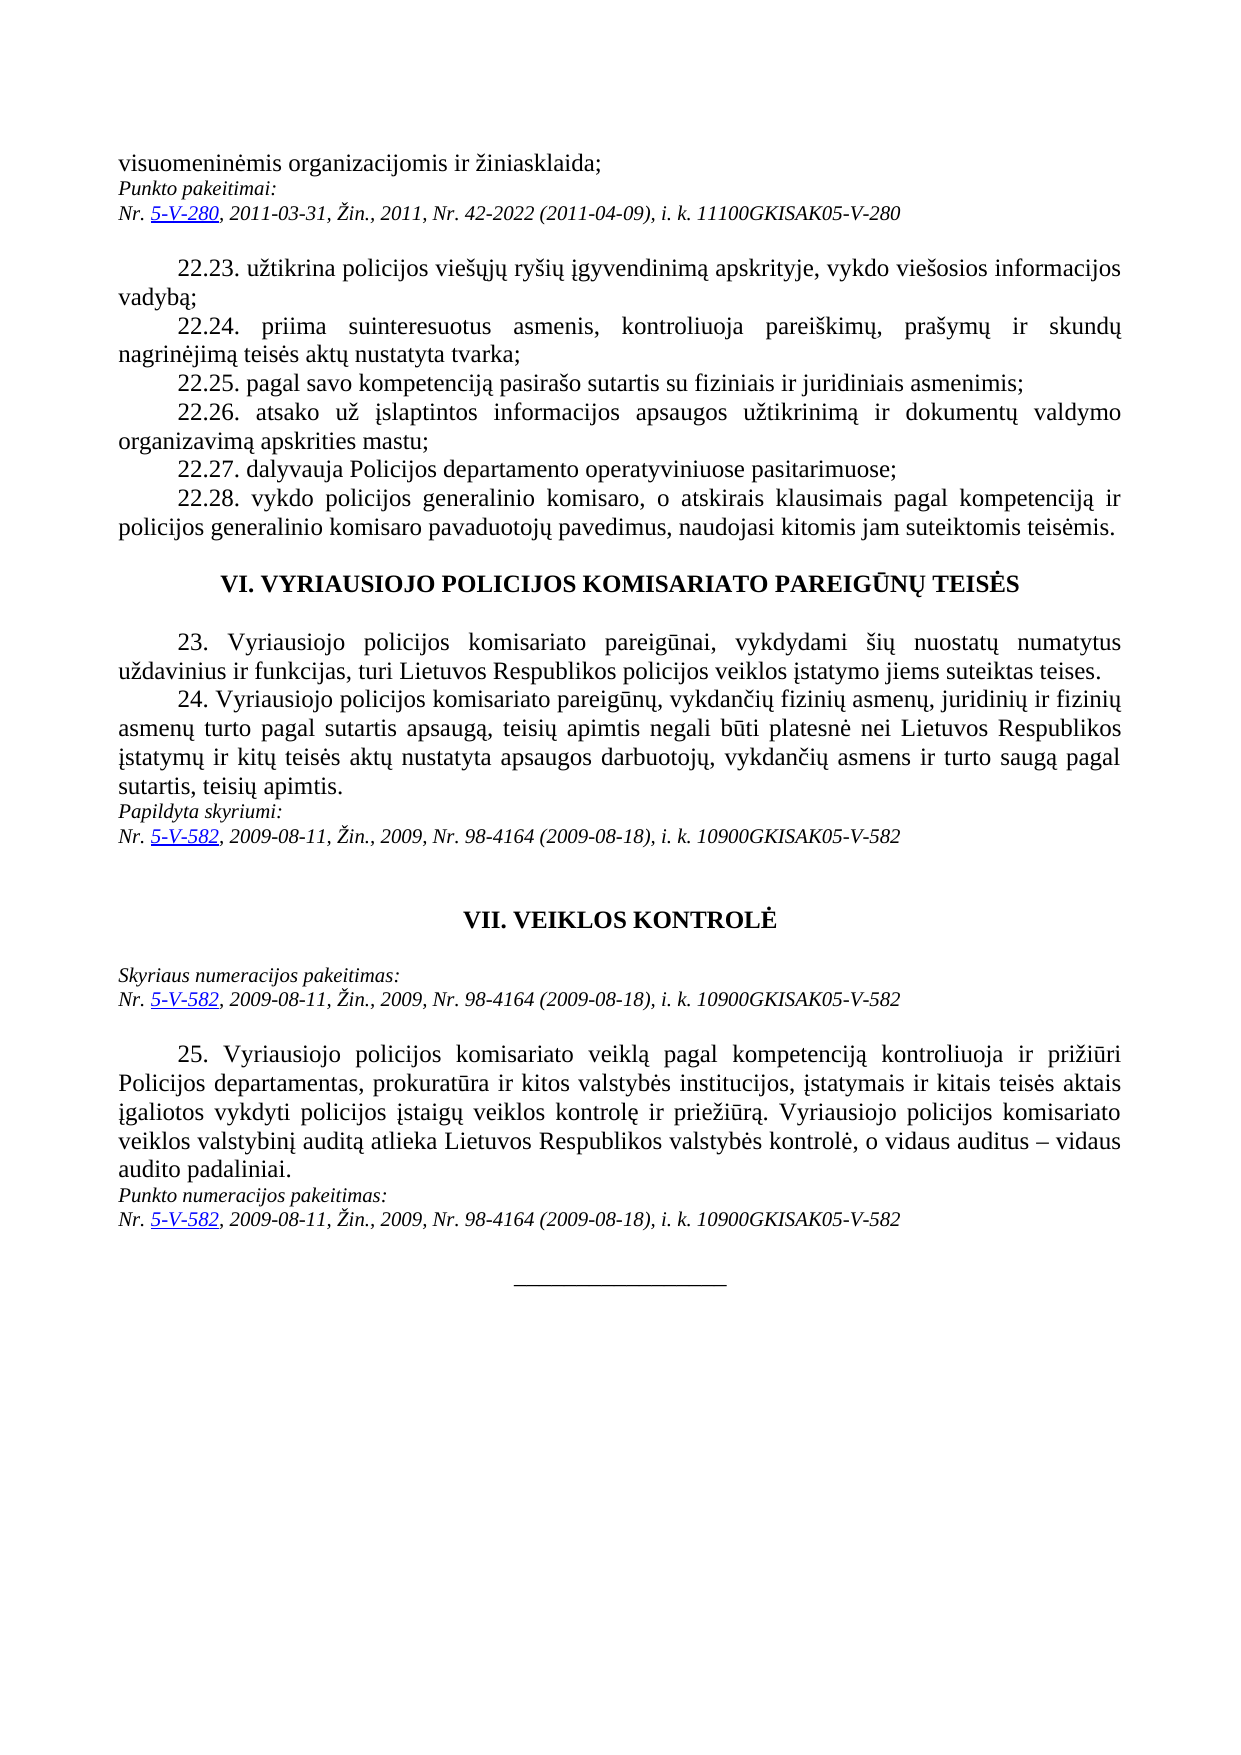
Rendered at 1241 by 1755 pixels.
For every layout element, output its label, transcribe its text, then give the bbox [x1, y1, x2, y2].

text Nr. 5-V-582, 2009-08-11, Žin., 2009, Nr. 98-4164 (2009-08-18), i. k. 10900GKISAK05-V-582 [118, 987, 1122, 1011]
text 25. Vyriausiojo policijos komisariato veiklą pagal kompetenciją kontroliuoja ir prižiūri Policijos departamentas, prokuratūra ir kitos valstybės institucijos, įstatymais ir kitais teisės aktais įgaliotos vykdyti policijos įstaigų veiklos kontrolę ir priežiūrą. Vyriausiojo policijos komisariato veiklos valstybinį auditą atlieka Lietuvos Respublikos valstybės kontrolė, o vidaus auditus – vidaus audito padaliniai. [118, 1039, 1122, 1183]
text VII. VEIKLOS KONTROLĖ [118, 905, 1122, 934]
text 22.27. dalyvauja Policijos departamento operatyviniuose pasitarimuose; [118, 454, 1122, 483]
text visuomeninėmis organizacijomis ir žiniasklaida; [118, 148, 1122, 176]
text 22.28. vykdo policijos generalinio komisaro, o atskirais klausimais pagal kompetenciją ir policijos generalinio komisaro pavaduotojų pavedimus, naudojasi kitomis jam suteiktomis teisėmis. [118, 483, 1122, 541]
text VI. VYRIAUSIOJO POLICIJOS KOMISARIATO pareigūnų teisės [118, 569, 1122, 598]
text Nr. 5-V-582, 2009-08-11, Žin., 2009, Nr. 98-4164 (2009-08-18), i. k. 10900GKISAK05-V-582 [118, 823, 1122, 848]
text 22.24. priima suinteresuotus asmenis, kontroliuoja pareiškimų, prašymų ir skundų nagrinėjimą teisės aktų nustatyta tvarka; [118, 311, 1122, 368]
text Punkto pakeitimai: [118, 176, 1122, 200]
text 23. Vyriausiojo policijos komisariato pareigūnai, vykdydami šių nuostatų numatytus uždavinius ir funkcijas, turi Lietuvos Respublikos policijos veiklos įstatymo jiems suteiktas teises. [118, 627, 1122, 684]
text Papildyta skyriumi: [118, 799, 1122, 823]
text Skyriaus numeracijos pakeitimas: [118, 963, 1122, 987]
text 22.25. pagal savo kompetenciją pasirašo sutartis su fiziniais ir juridiniais asmenimis; [118, 368, 1122, 397]
text Nr. 5-V-280, 2011-03-31, Žin., 2011, Nr. 42-2022 (2011-04-09), i. k. 11100GKISAK05-V-280 [118, 200, 1122, 224]
text Punkto numeracijos pakeitimas: [118, 1183, 1122, 1207]
text 22.26. atsako už įslaptintos informacijos apsaugos užtikrinimą ir dokumentų valdymo organizavimą apskrities mastu; [118, 397, 1122, 454]
text Nr. 5-V-582, 2009-08-11, Žin., 2009, Nr. 98-4164 (2009-08-18), i. k. 10900GKISAK05-V-582 [118, 1207, 1122, 1231]
text 24. Vyriausiojo policijos komisariato pareigūnų, vykdančių fizinių asmenų, juridinių ir fizinių asmenų turto pagal sutartis apsaugą, teisių apimtis negali būti platesnė nei Lietuvos Respublikos įstatymų ir kitų teisės aktų nustatyta apsaugos darbuotojų, vykdančių asmens ir turto saugą pagal sutartis, teisių apimtis. [118, 684, 1122, 799]
text 22.23. užtikrina policijos viešųjų ryšių įgyvendinimą apskrityje, vykdo viešosios informacijos vadybą; [118, 253, 1122, 311]
text _________________ [118, 1260, 1122, 1289]
